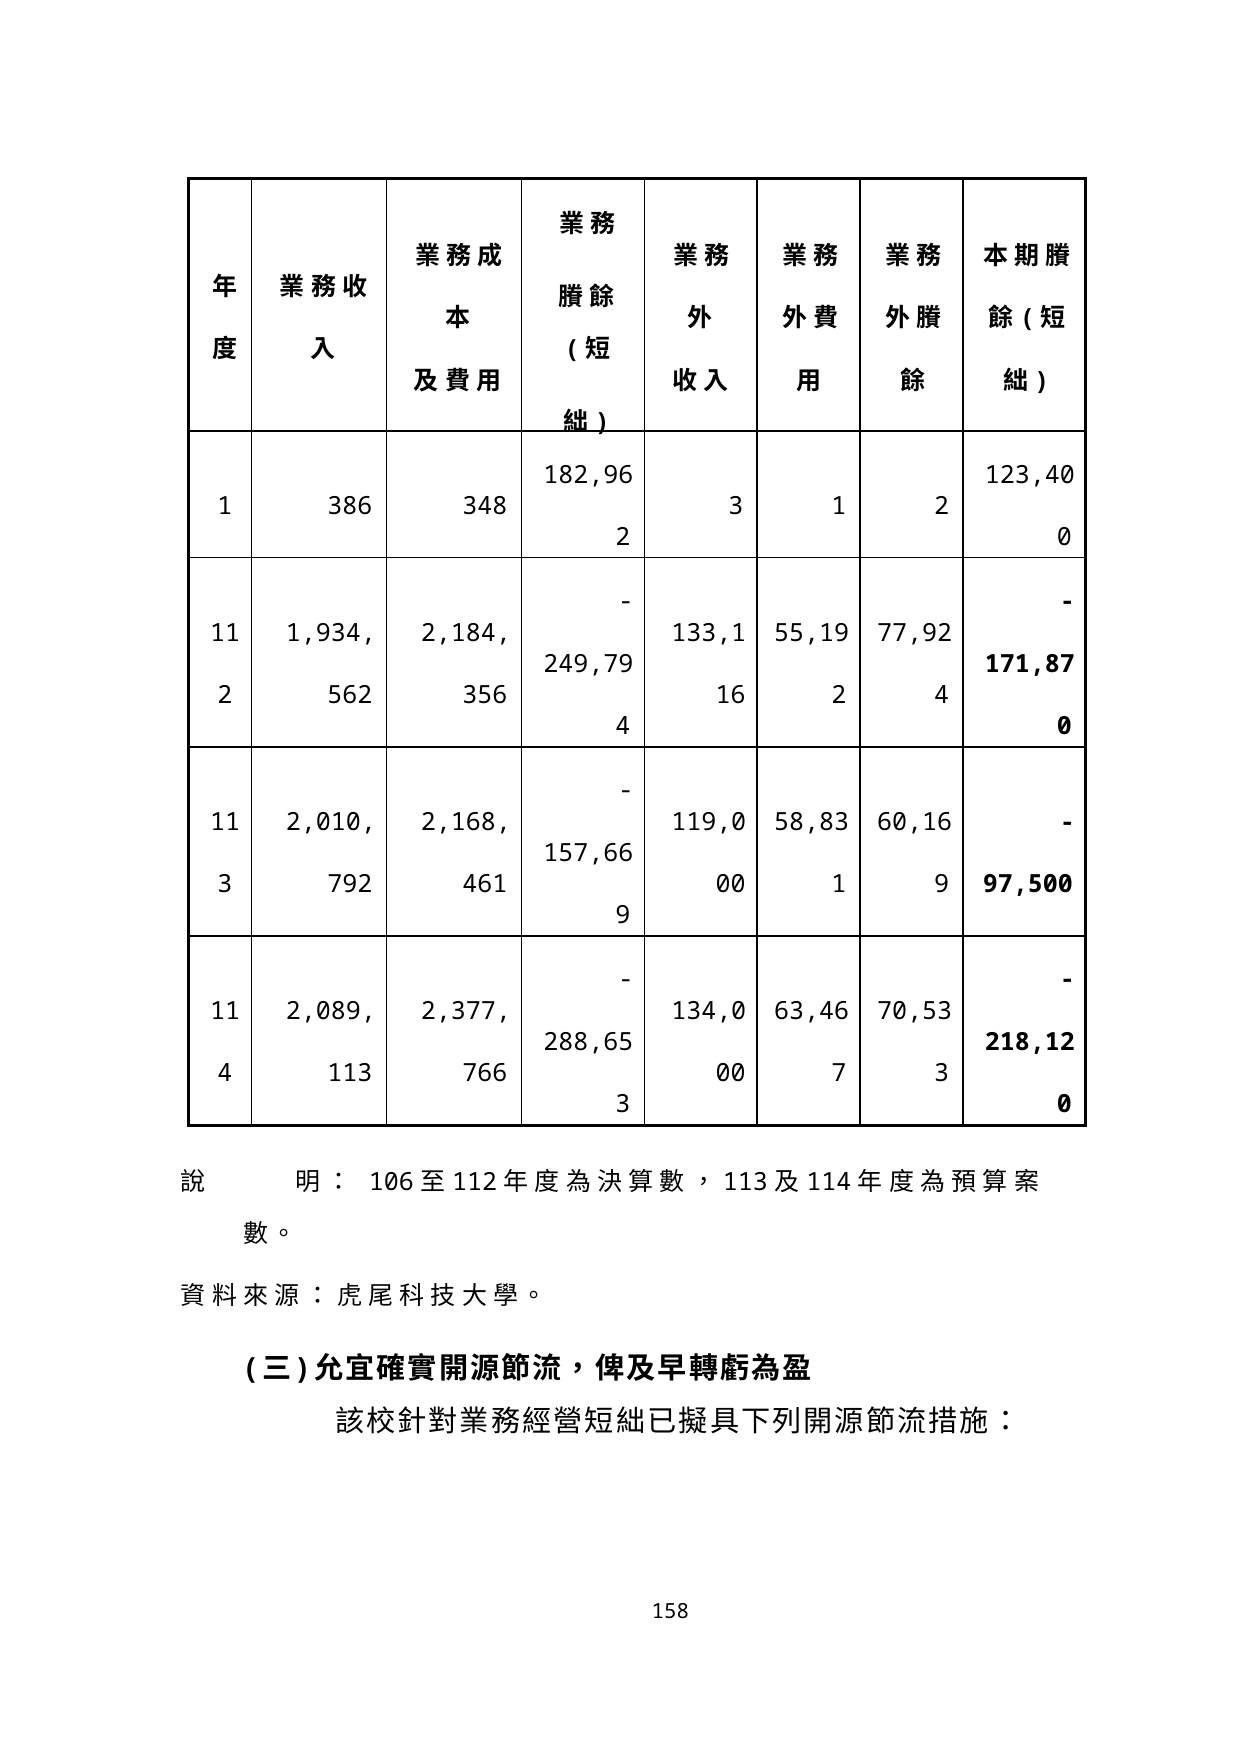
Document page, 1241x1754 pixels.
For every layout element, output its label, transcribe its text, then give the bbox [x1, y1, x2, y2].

table_cell -97,500 [964, 748, 1084, 935]
text 該校針對業務經營短絀已擬具下列開源節流措施： [266, 1377, 1063, 1440]
table_header 本期賸餘(短絀) [964, 180, 1084, 430]
table_cell 119,000 [645, 748, 756, 935]
table_cell 133,116 [645, 558, 756, 746]
table_header 年度 [190, 180, 251, 430]
table_cell 1 [190, 432, 251, 557]
text 資料來源：虎尾科技大學。 [177, 1252, 1063, 1315]
table_cell -288,653 [522, 937, 644, 1124]
table_cell 2,184,356 [387, 558, 521, 746]
table_header 業務收入 [252, 180, 386, 430]
table_cell -249,794 [522, 558, 644, 746]
table_cell 114 [190, 937, 251, 1124]
table_cell 1,934,562 [252, 558, 386, 746]
text (三)允宜確實開源節流，俾及早轉虧為盈 [236, 1315, 1063, 1377]
table_cell 63,467 [758, 937, 859, 1124]
table_cell 55,192 [758, 558, 859, 746]
table_header 業務成本 及費用 [387, 180, 521, 430]
table_cell 386 [252, 432, 386, 557]
table_cell 1 [758, 432, 859, 557]
table_cell -218,120 [964, 937, 1084, 1124]
table_cell -182,962 [522, 432, 644, 557]
table_cell -171,870 [964, 558, 1084, 746]
table_cell 2,089,113 [252, 937, 386, 1124]
table_cell 134,000 [645, 937, 756, 1124]
table_header 業務外賸餘 [861, 180, 962, 430]
table_header 業務賸餘(短絀) [522, 180, 644, 430]
table_cell -123,400 [964, 432, 1084, 557]
table_cell 70,533 [861, 937, 962, 1124]
table_cell 112 [190, 558, 251, 746]
table_header 業務外費用 [758, 180, 859, 430]
table_cell 2,010,792 [252, 748, 386, 935]
table_cell 60,169 [861, 748, 962, 935]
table_cell 2,377,766 [387, 937, 521, 1124]
table_cell 58,831 [758, 748, 859, 935]
table_header 業務外 收入 [645, 180, 756, 430]
text 說 明：106至112年度為決算數，113及114年度為預算案數。 [177, 1127, 1063, 1252]
table_cell 113 [190, 748, 251, 935]
table_cell 2 [861, 432, 962, 557]
table_cell 348 [387, 432, 521, 557]
table_cell 3 [645, 432, 756, 557]
table_cell -157,669 [522, 748, 644, 935]
table_cell 77,924 [861, 558, 962, 746]
table_cell 2,168,461 [387, 748, 521, 935]
